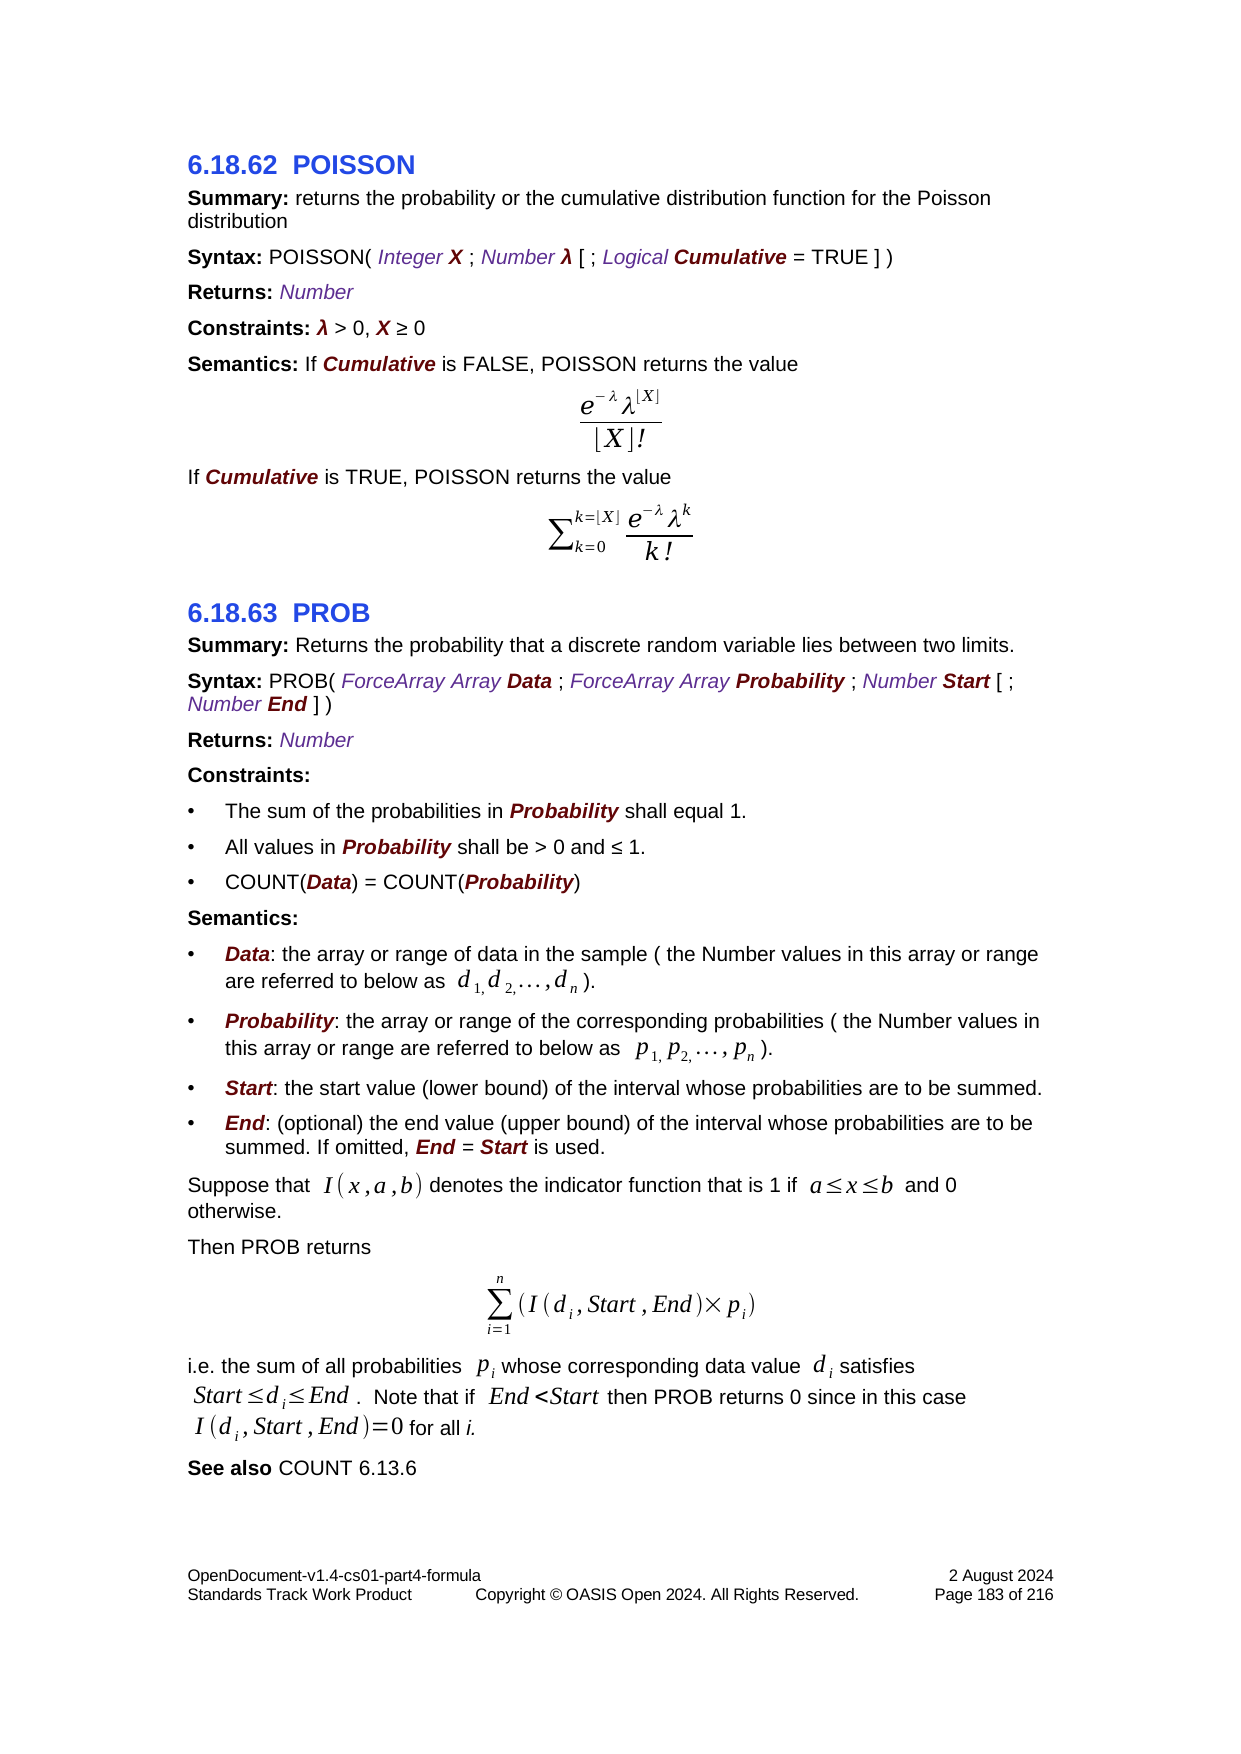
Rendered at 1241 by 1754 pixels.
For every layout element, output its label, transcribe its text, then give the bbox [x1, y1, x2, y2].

text Suppose that denotes the indicator function that is 1 if and 0 otherwise. [187, 1171, 1053, 1223]
text Summary: returns the probability or the cumulative distribution function for the Poisson distribution [187, 186, 1053, 233]
text Returns: Number [187, 281, 1053, 304]
list Probability: the array or range of the corresponding probabilities ( the Number values in this array or range are referred to below as ). [187, 1009, 1053, 1064]
list All values in Probability shall be > 0 and ≤ 1. [187, 835, 1053, 859]
text Then PROB returns [187, 1235, 1053, 1259]
text Semantics: If Cumulative is FALSE, POISSON returns the value [187, 352, 1053, 376]
text Syntax: POISSON( Integer X ; Number λ [ ; Logical Cumulative = TRUE ] ) [187, 245, 1053, 269]
text Constraints: [187, 764, 1053, 787]
subtitle POISSON [187, 150, 1053, 180]
text Constraints: λ > 0, X ≥ 0 [187, 316, 1053, 340]
text Summary: Returns the probability that a discrete random variable lies between two limits. [187, 633, 1053, 657]
list The sum of the probabilities in Probability shall equal 1. [187, 799, 1053, 823]
list Start: the start value (lower bound) of the interval whose probabilities are to be summed. [187, 1076, 1053, 1099]
text Semantics: [187, 906, 1053, 930]
text If Cumulative is TRUE, POISSON returns the value [187, 465, 1053, 489]
text Returns: Number [187, 728, 1053, 752]
list Data: the array or range of data in the sample ( the Number values in this array or range are referred to below as ). [187, 942, 1053, 997]
list End: (optional) the end value (upper bound) of the interval whose probabilities are to be summed. If omitted, End = Start is used. [187, 1112, 1053, 1159]
subtitle PROB [187, 597, 1053, 627]
text i.e. the sum of all probabilities whose corresponding data value satisfies . Note that if then PROB returns 0 since in this case for all i. [187, 1350, 1053, 1444]
text Syntax: PROB( ForceArray Array Data ; ForceArray Array Probability ; Number Start [ ; Number End ] ) [187, 669, 1053, 716]
list COUNT(Data) = COUNT(Probability) [187, 871, 1053, 894]
text See also COUNT 6.13.6 [187, 1456, 1053, 1480]
